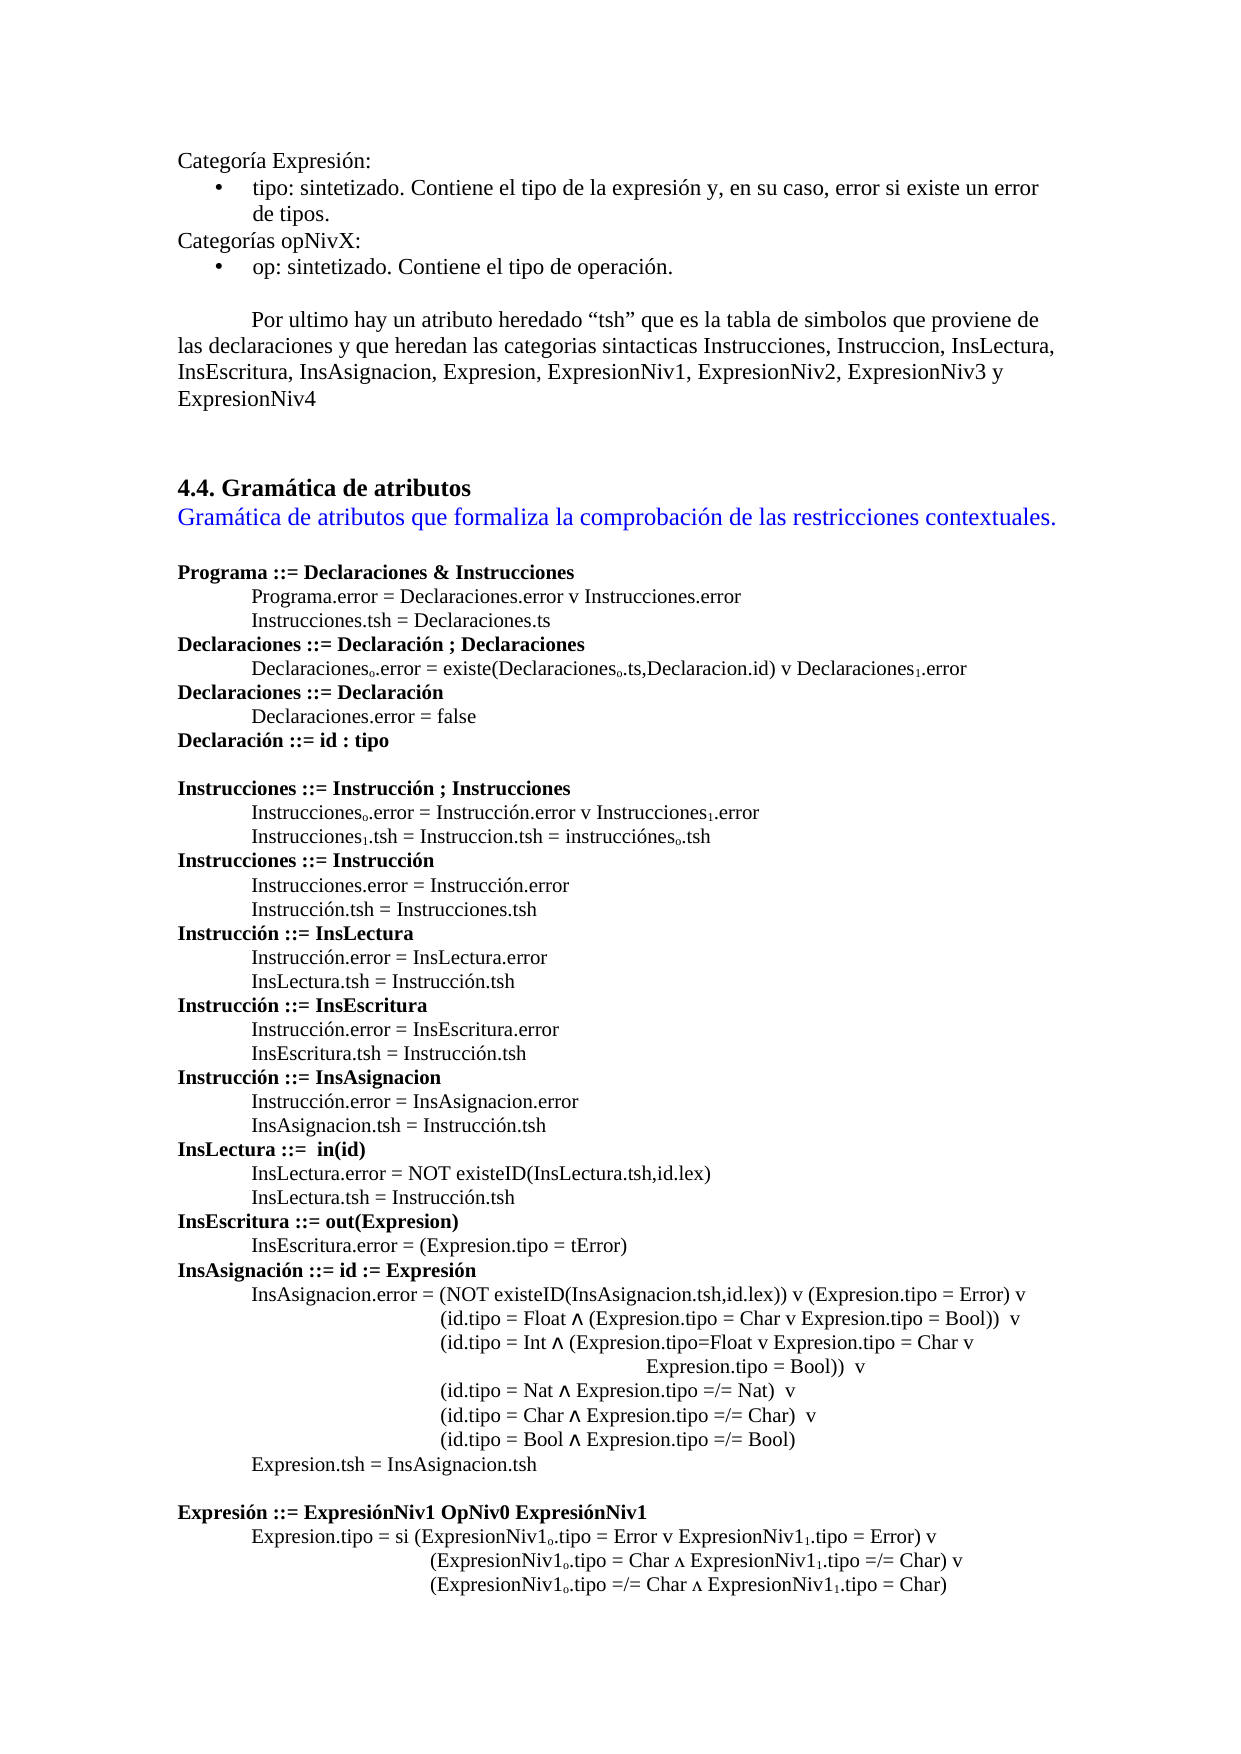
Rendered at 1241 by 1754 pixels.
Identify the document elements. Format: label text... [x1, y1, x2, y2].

text 4.4. Gramática de atributos [177, 473, 1063, 502]
text InsLectura.tsh = Instrucción.tsh [177, 1185, 1063, 1209]
text Gramática de atributos que formaliza la comprobación de las restricciones contextuales. [177, 502, 1063, 531]
text (id.tipo = Float ᴧ (Expresion.tipo = Char v Expresion.tipo = Bool)) v [177, 1306, 1063, 1330]
text Instrucción.error = InsEscritura.error [177, 1017, 1063, 1041]
text Programa ::= Declaraciones & Instrucciones [177, 560, 1063, 584]
text Instrucción ::= InsAsignacion [177, 1065, 1063, 1089]
text Expresion.tipo = si (ExpresionNiv1o.tipo = Error v ExpresionNiv11.tipo = Error) v [177, 1524, 1063, 1548]
text (id.tipo = Char ᴧ Expresion.tipo =/= Char) v [177, 1403, 1063, 1427]
text (ExpresionNiv1o.tipo = Char ᴧ ExpresionNiv11.tipo =/= Char) v [177, 1548, 1063, 1572]
text (ExpresionNiv1o.tipo =/= Char ᴧ ExpresionNiv11.tipo = Char) [177, 1572, 1063, 1596]
text Instrucciones.tsh = Declaraciones.ts [177, 608, 1063, 632]
text InsEscritura.error = (Expresion.tipo = tError) [177, 1233, 1063, 1257]
text Instrucción.error = InsLectura.error [177, 945, 1063, 969]
text InsAsignacion.tsh = Instrucción.tsh [177, 1113, 1063, 1137]
text Instrucciones ::= Instrucción ; Instrucciones [177, 776, 1063, 800]
text Expresión ::= ExpresiónNiv1 OpNiv0 ExpresiónNiv1 [177, 1500, 1063, 1524]
text InsEscritura.tsh = Instrucción.tsh [177, 1041, 1063, 1065]
text (id.tipo = Bool ᴧ Expresion.tipo =/= Bool) [177, 1427, 1063, 1452]
text (id.tipo = Int ᴧ (Expresion.tipo=Float v Expresion.tipo = Char v Expresion.tipo = Bool)) v [177, 1330, 1063, 1378]
text InsLectura.error = NOT existeID(InsLectura.tsh,id.lex) [177, 1161, 1063, 1185]
list op: sintetizado. Contiene el tipo de operación. [215, 253, 1063, 279]
text Instrucciones ::= Instrucción [177, 848, 1063, 872]
text Instrucciones1.tsh = Instruccion.tsh = instruccióneso.tsh [177, 824, 1063, 848]
text InsEscritura ::= out(Expresion) [177, 1209, 1063, 1233]
text Por ultimo hay un atributo heredado “tsh” que es la tabla de simbolos que proviene de las declaraciones y que heredan las categorias sintacticas Instrucciones, Instruccion, InsLectura, InsEscritura, InsAsignacion, Expresion, ExpresionNiv1, ExpresionNiv2, ExpresionNiv3 y ExpresionNiv4 [177, 306, 1063, 411]
text Declaración ::= id : tipo [177, 728, 1063, 752]
list tipo: sintetizado. Contiene el tipo de la expresión y, en su caso, error si existe un error de tipos. [215, 174, 1063, 227]
text Programa.error = Declaraciones.error v Instrucciones.error [177, 584, 1063, 608]
text InsAsignacion.error = (NOT existeID(InsAsignacion.tsh,id.lex)) v (Expresion.tipo = Error) v [177, 1282, 1063, 1306]
text InsAsignación ::= id := Expresión [177, 1257, 1063, 1282]
text Categorías opNivX: [177, 227, 1063, 253]
text Instrucciones.error = Instrucción.error [177, 872, 1063, 897]
text (id.tipo = Nat ᴧ Expresion.tipo =/= Nat) v [177, 1378, 1063, 1403]
text Instrucción ::= InsLectura [177, 921, 1063, 945]
text Declaracioneso.error = existe(Declaracioneso.ts,Declaracion.id) v Declaraciones1.error [177, 656, 1063, 680]
text InsLectura ::= in(id) [177, 1137, 1063, 1161]
text InsLectura.tsh = Instrucción.tsh [177, 969, 1063, 993]
text Instruccioneso.error = Instrucción.error v Instrucciones1.error [177, 800, 1063, 824]
text Declaraciones.error = false [177, 704, 1063, 728]
text Instrucción.tsh = Instrucciones.tsh [177, 897, 1063, 921]
text Expresion.tsh = InsAsignacion.tsh [177, 1452, 1063, 1476]
text Categoría Expresión: [177, 148, 1063, 174]
text Declaraciones ::= Declaración ; Declaraciones [177, 632, 1063, 656]
text Declaraciones ::= Declaración [177, 680, 1063, 704]
text Instrucción ::= InsEscritura [177, 993, 1063, 1017]
text Instrucción.error = InsAsignacion.error [177, 1089, 1063, 1113]
